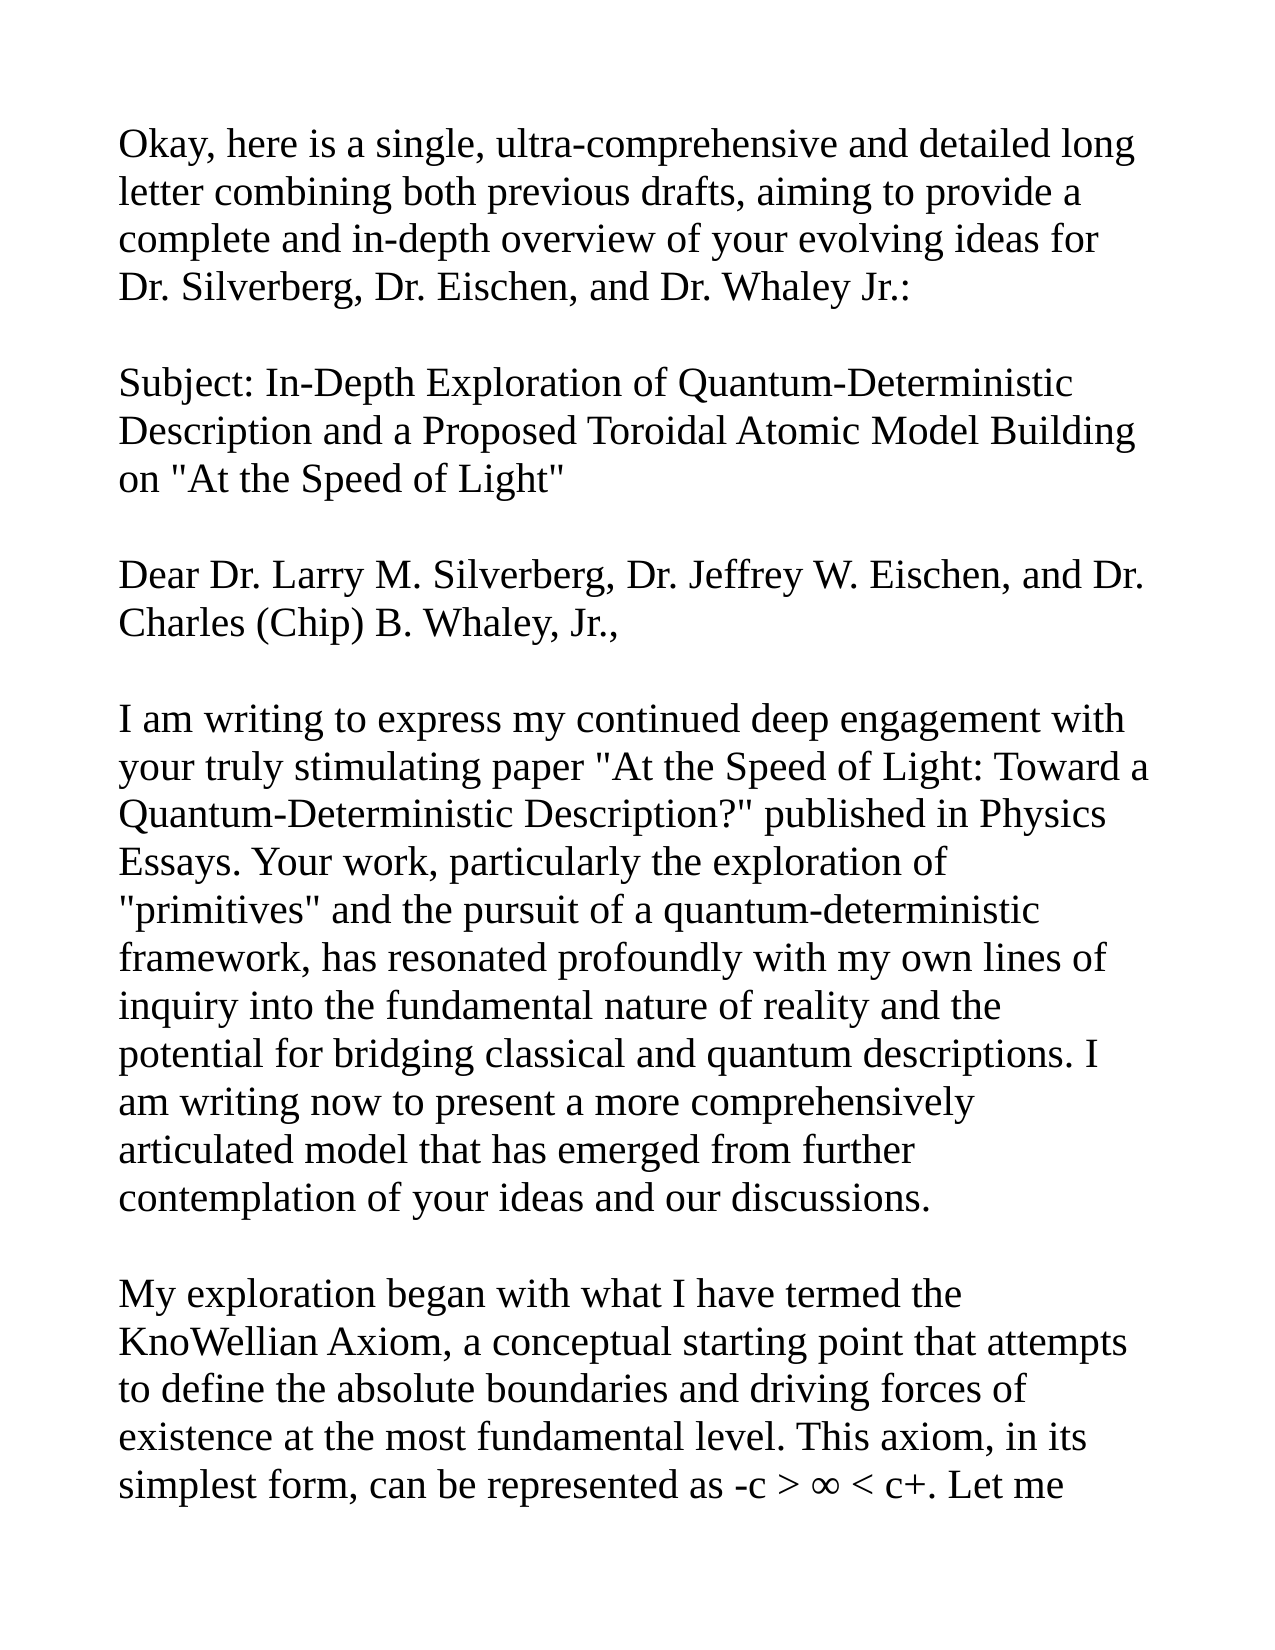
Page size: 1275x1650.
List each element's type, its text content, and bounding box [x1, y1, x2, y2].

text Subject: In-Depth Exploration of Quantum-Deterministic Description and a Proposed Toroidal Atomic Model Building on "At the Speed of Light" [118, 358, 1157, 501]
text I am writing to express my continued deep engagement with your truly stimulating paper "At the Speed of Light: Toward a Quantum-Deterministic Description?" published in Physics Essays. Your work, particularly the exploration of "primitives" and the pursuit of a quantum-deterministic framework, has resonated profoundly with my own lines of inquiry into the fundamental nature of reality and the potential for bridging classical and quantum descriptions. I am writing now to present a more comprehensively articulated model that has emerged from further contemplation of your ideas and our discussions. [118, 693, 1157, 1220]
text Dear Dr. Larry M. Silverberg, Dr. Jeffrey W. Eischen, and Dr. Charles (Chip) B. Whaley, Jr., [118, 549, 1157, 645]
text My exploration began with what I have termed the KnoWellian Axiom, a conceptual starting point that attempts to define the absolute boundaries and driving forces of existence at the most fundamental level. This axiom, in its simplest form, can be represented as -c > ∞ < c+. Let me [118, 1268, 1157, 1508]
text Okay, here is a single, ultra-comprehensive and detailed long letter combining both previous drafts, aiming to provide a complete and in-depth overview of your evolving ideas for Dr. Silverberg, Dr. Eischen, and Dr. Whaley Jr.: [118, 118, 1157, 310]
